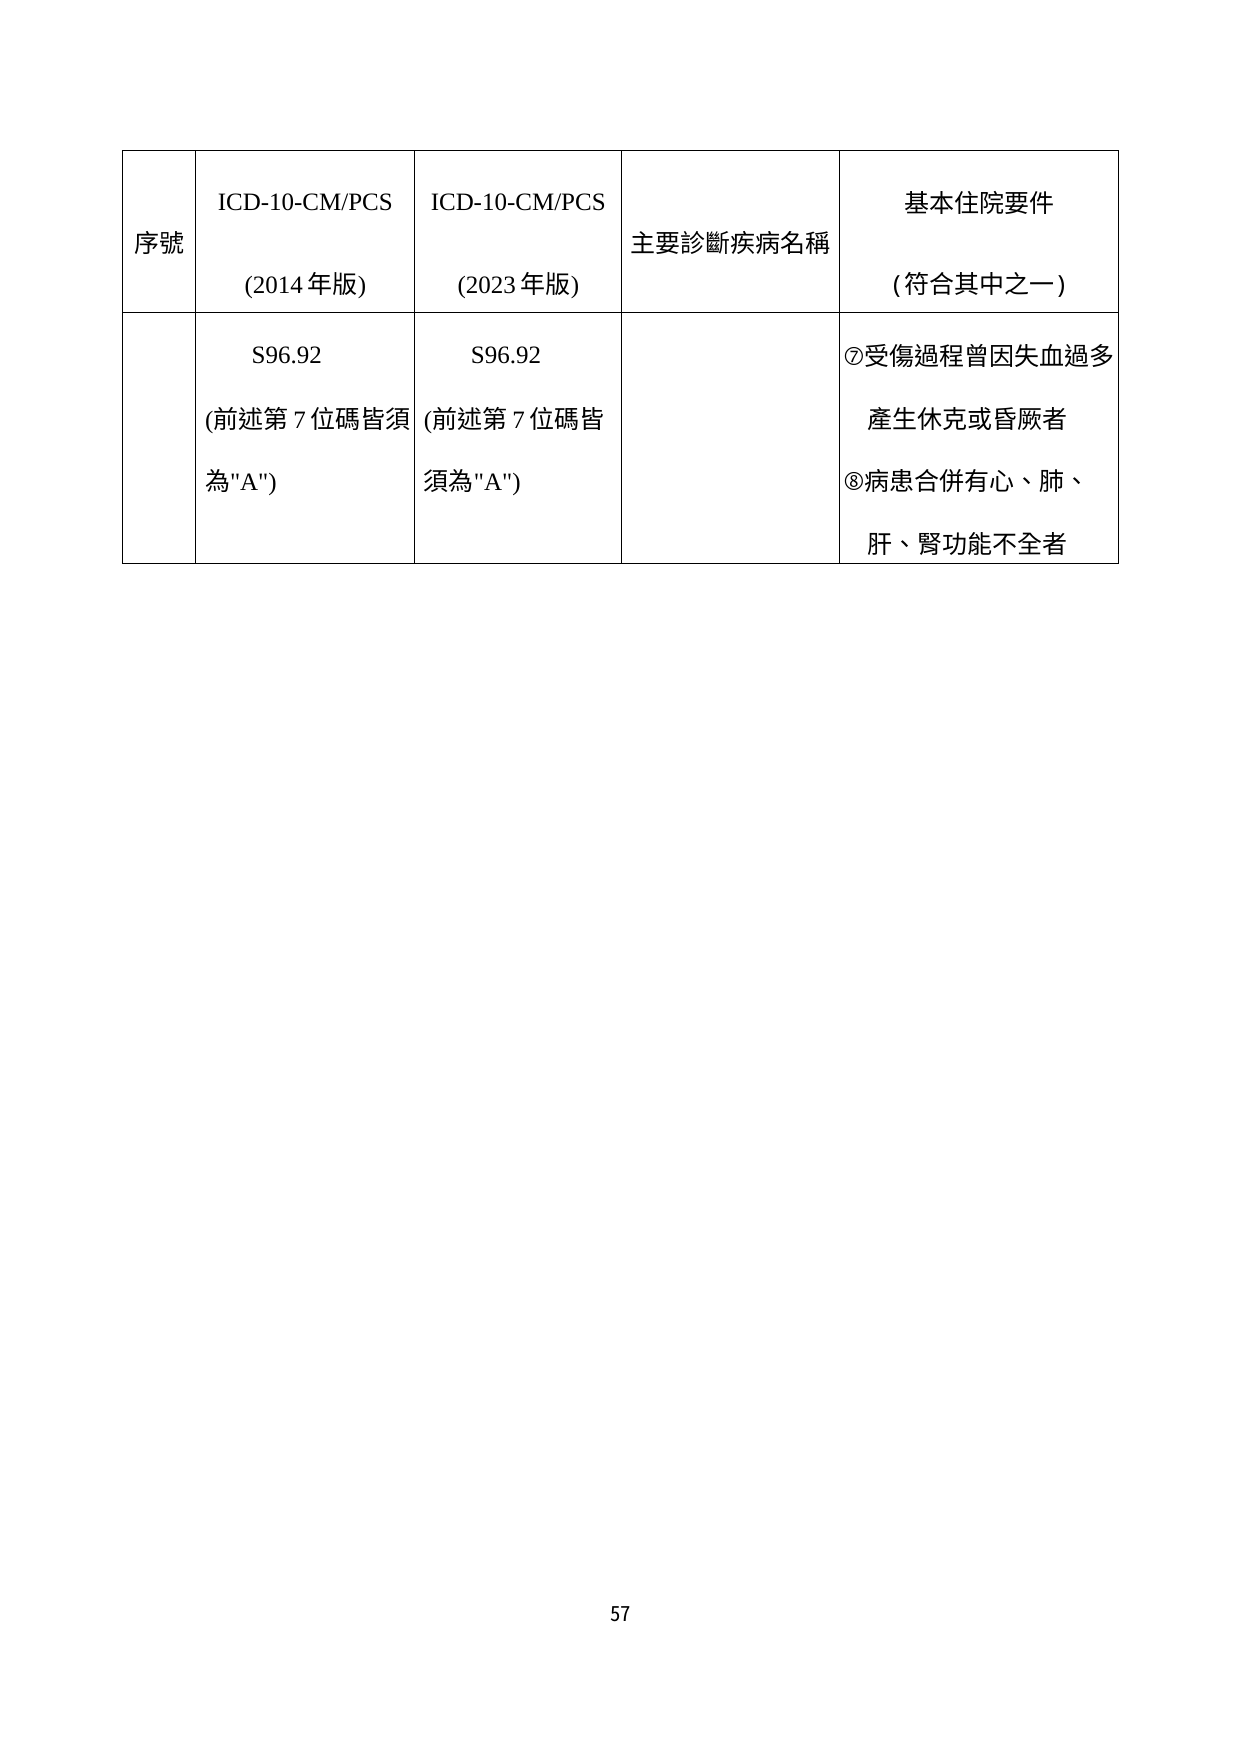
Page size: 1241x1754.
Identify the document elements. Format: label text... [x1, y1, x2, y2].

table_header 基本住院要件 (符合其中之一) [840, 151, 1118, 312]
table_header 主要診斷疾病名稱 [622, 151, 839, 312]
table_cell S96.92 (前述第7位碼皆須為"A") [415, 313, 621, 563]
table_header ICD-10-CM/PCS (2014年版) [196, 151, 414, 312]
table_cell p受傷過程曾因失血過多產生休克或昏厥者 q病患合併有心、肺、肝、腎功能不全者 [840, 313, 1118, 563]
table_cell [123, 313, 195, 563]
table_cell [622, 313, 839, 563]
table_header ICD-10-CM/PCS (2023年版) [415, 151, 621, 312]
table_header 序號 [123, 151, 195, 312]
table_cell S96.92 (前述第7位碼皆須為"A") [196, 313, 414, 563]
